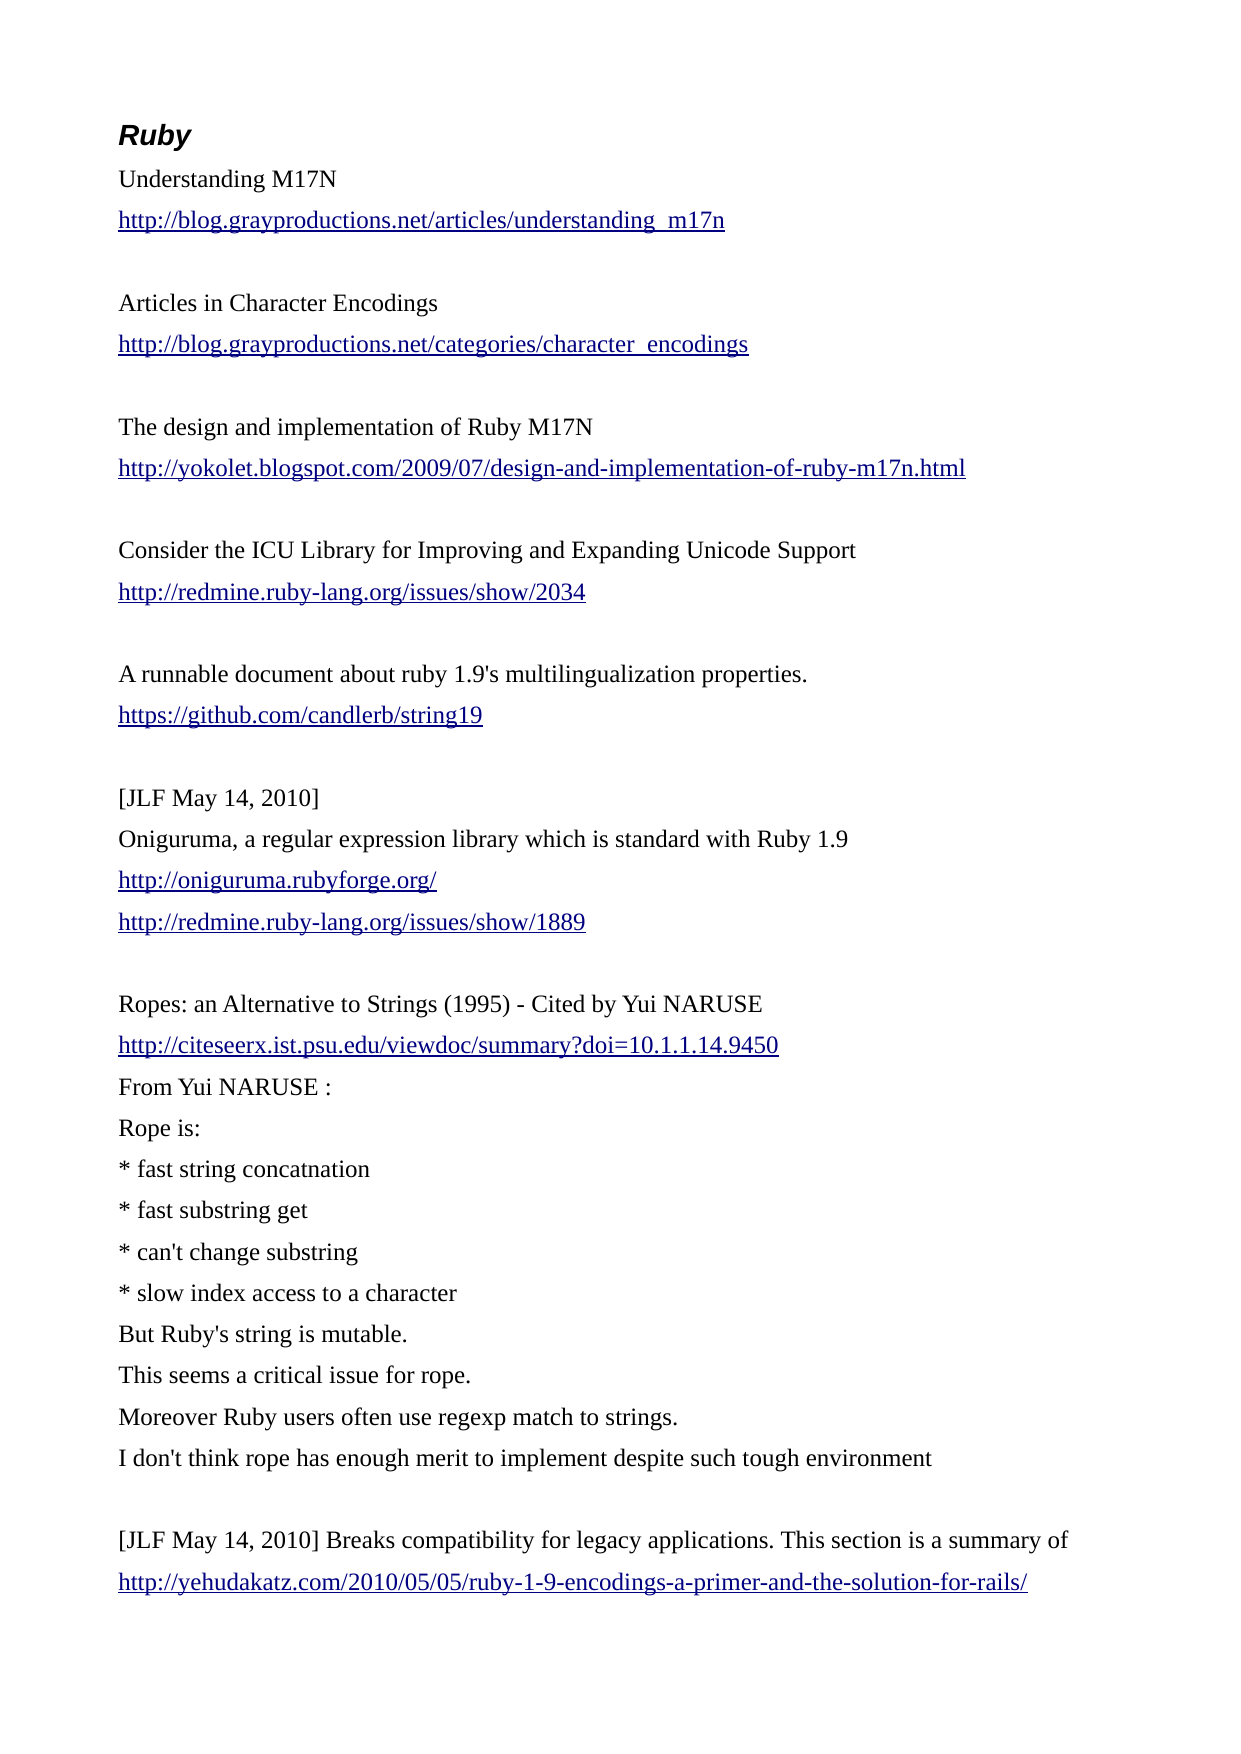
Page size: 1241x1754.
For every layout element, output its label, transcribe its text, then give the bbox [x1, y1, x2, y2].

text * fast substring get [118, 1195, 1122, 1224]
text Moreover Ruby users often use regexp match to strings. [118, 1402, 1122, 1430]
text http://citeseerx.ist.psu.edu/viewdoc/summary?doi=10.1.1.14.9450 [118, 1030, 1122, 1059]
text Articles in Character Encodings [118, 288, 1122, 317]
text Oniguruma, a regular expression library which is standard with Ruby 1.9 [118, 824, 1122, 853]
text http://oniguruma.rubyforge.org/ [118, 865, 1122, 894]
text Rope is: [118, 1113, 1122, 1142]
text http://yehudakatz.com/2010/05/05/ruby-1-9-encodings-a-primer-and-the-solution-for-rails/ [118, 1567, 1122, 1595]
text Understanding M17N [118, 164, 1122, 193]
text But Ruby's string is mutable. [118, 1319, 1122, 1348]
text * slow index access to a character [118, 1278, 1122, 1307]
text The design and implementation of Ruby M17N [118, 412, 1122, 440]
text Consider the ICU Library for Improving and Expanding Unicode Support [118, 535, 1122, 564]
text http://blog.grayproductions.net/articles/understanding_m17n [118, 205, 1122, 234]
text A runnable document about ruby 1.9's multilingualization properties. [118, 659, 1122, 688]
subtitle Ruby [118, 118, 1122, 152]
text * fast string concatnation [118, 1154, 1122, 1183]
text From Yui NARUSE : [118, 1072, 1122, 1100]
text I don't think rope has enough merit to implement despite such tough environment [118, 1443, 1122, 1472]
text * can't change substring [118, 1237, 1122, 1265]
text http://redmine.ruby-lang.org/issues/show/2034 [118, 577, 1122, 605]
text https://github.com/candlerb/string19 [118, 700, 1122, 729]
text http://blog.grayproductions.net/categories/character_encodings [118, 329, 1122, 358]
text [JLF May 14, 2010] Breaks compatibility for legacy applications. This section is a summary of [118, 1525, 1122, 1554]
text http://yokolet.blogspot.com/2009/07/design-and-implementation-of-ruby-m17n.html [118, 453, 1122, 482]
text This seems a critical issue for rope. [118, 1360, 1122, 1389]
text Ropes: an Alternative to Strings (1995) - Cited by Yui NARUSE [118, 989, 1122, 1018]
text http://redmine.ruby-lang.org/issues/show/1889 [118, 907, 1122, 935]
text [JLF May 14, 2010] [118, 783, 1122, 812]
